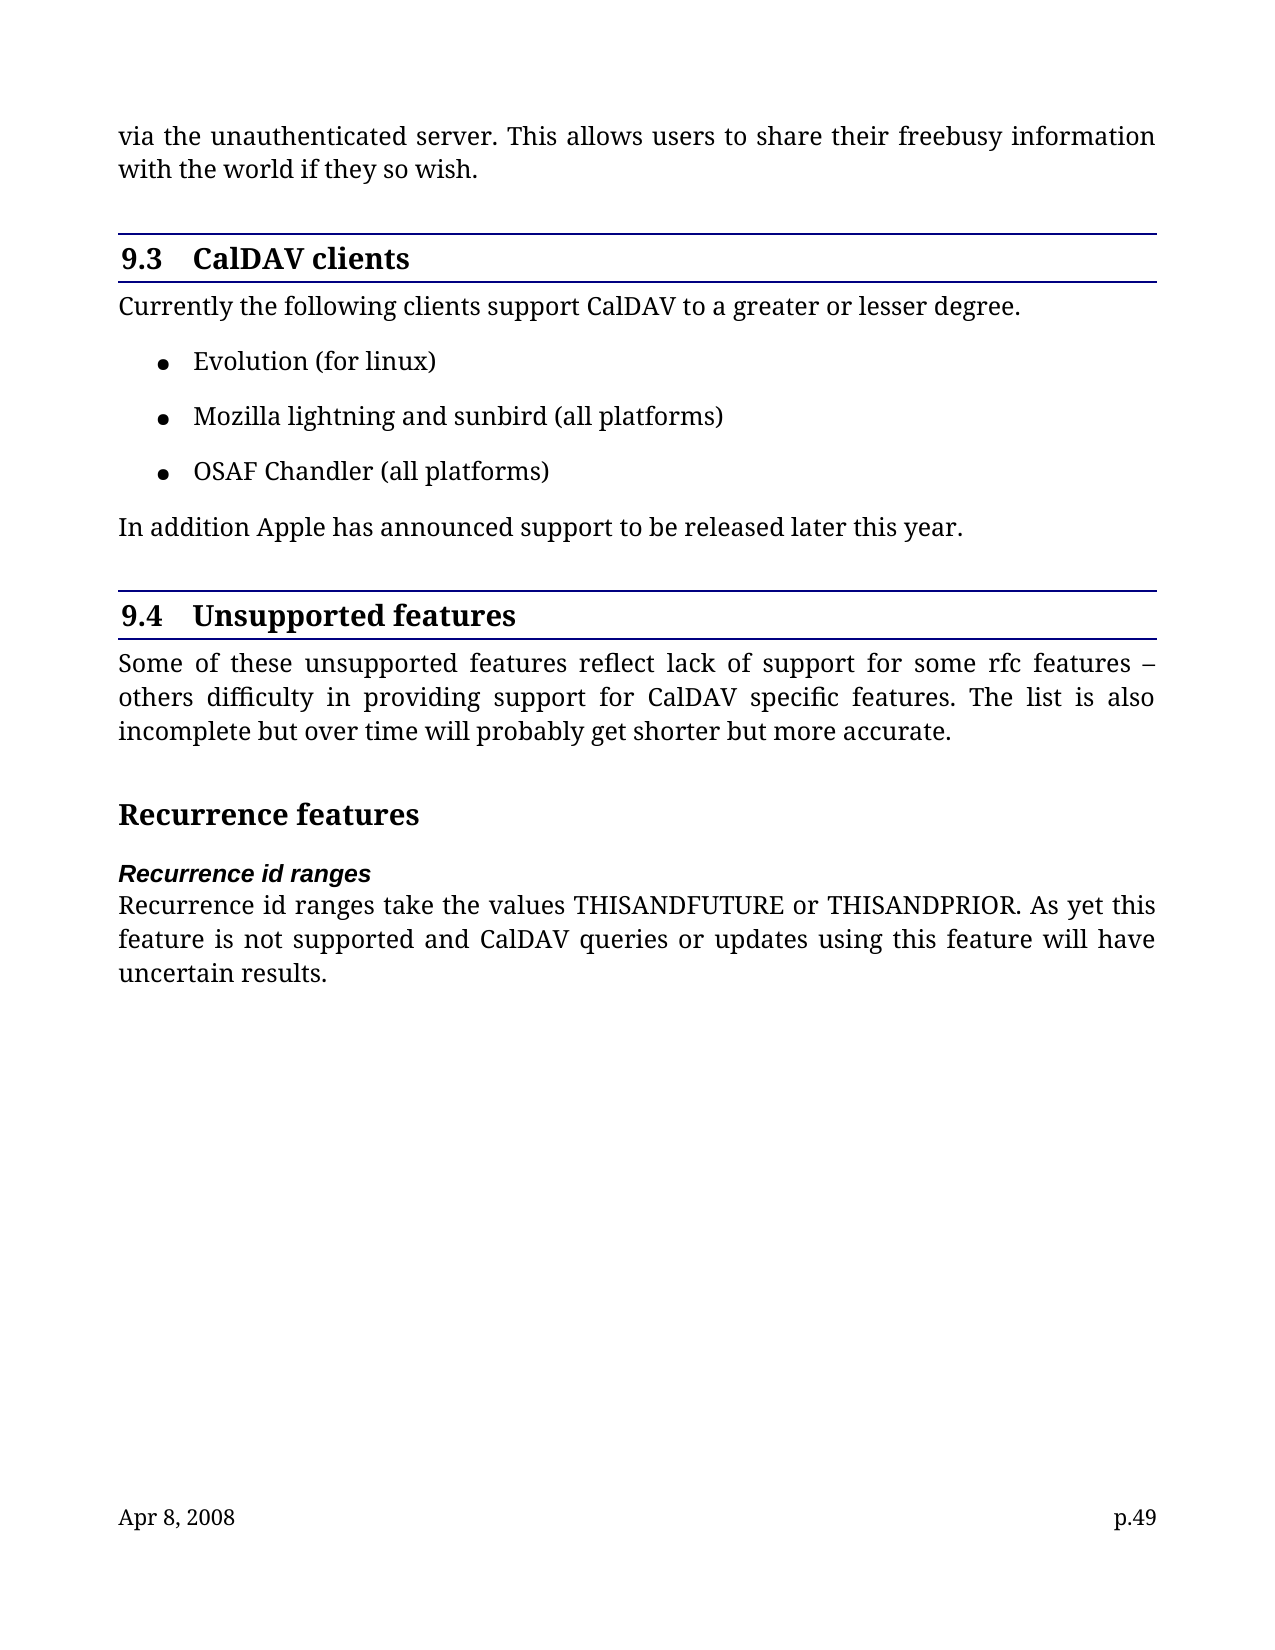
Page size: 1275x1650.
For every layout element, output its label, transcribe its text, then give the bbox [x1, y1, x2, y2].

list Evolution (for linux) [156, 344, 1157, 378]
text In addition Apple has announced support to be released later this year. [118, 509, 1157, 543]
subtitle Recurrence features [118, 794, 1157, 834]
text Recurrence id ranges take the values THISANDFUTURE or THISANDPRIOR. As yet this feature is not supported and CalDAV queries or updates using this feature will have uncertain results. [118, 887, 1157, 989]
text Currently the following clients support CalDAV to a greater or lesser degree. [118, 289, 1157, 323]
subtitle Recurrence id ranges [118, 860, 1157, 887]
text Some of these unsupported features reflect lack of support for some rfc features – others difficulty in providing support for CalDAV specific features. The list is also incomplete but over time will probably get shorter but more accurate. [118, 646, 1157, 748]
list Mozilla lightning and sunbird (all platforms) [156, 399, 1157, 433]
list OSAF Chandler (all platforms) [156, 454, 1157, 488]
subtitle CalDAV clients [118, 235, 1157, 281]
subtitle Unsupported features [118, 592, 1157, 638]
text via the unauthenticated server. This allows users to share their freebusy information with the world if they so wish. [118, 118, 1157, 186]
